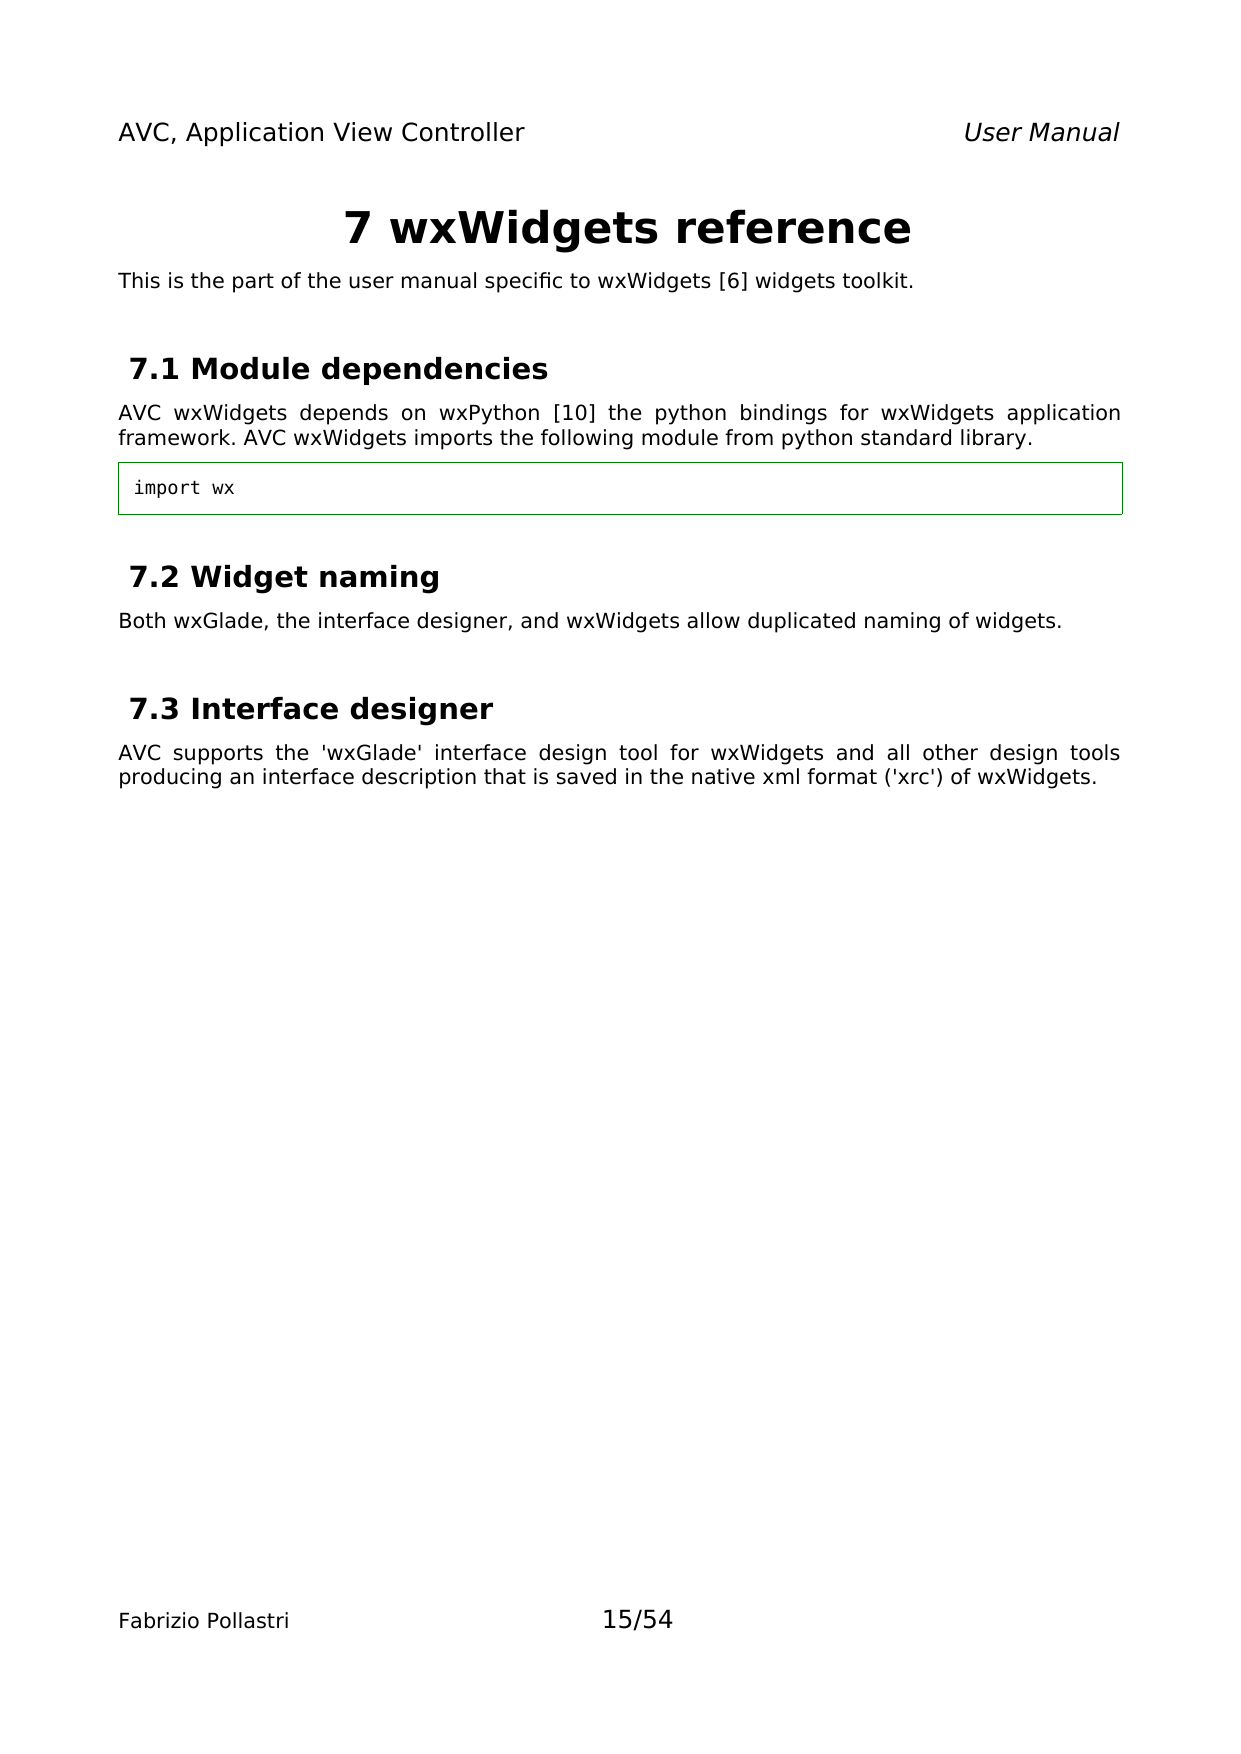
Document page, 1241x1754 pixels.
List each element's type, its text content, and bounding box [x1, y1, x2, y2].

text AVC wxWidgets depends on wxPython [10] the python bindings for wxWidgets application framework. AVC wxWidgets imports the following module from python standard library. [118, 401, 1122, 450]
subtitle Widget naming [118, 560, 1122, 594]
text This is the part of the user manual specific to wxWidgets [6] widgets toolkit. [118, 269, 1122, 294]
subtitle Interface designer [118, 692, 1122, 726]
text import wx [119, 463, 1122, 514]
text AVC supports the 'wxGlade' interface design tool for wxWidgets and all other design tools producing an interface description that is saved in the native xml format ('xrc') of wxWidgets. [118, 741, 1122, 789]
subtitle Module dependencies [118, 352, 1122, 386]
text Both wxGlade, the interface designer, and wxWidgets allow duplicated naming of widgets. [118, 609, 1122, 633]
subtitle wxWidgets reference [118, 203, 1122, 254]
